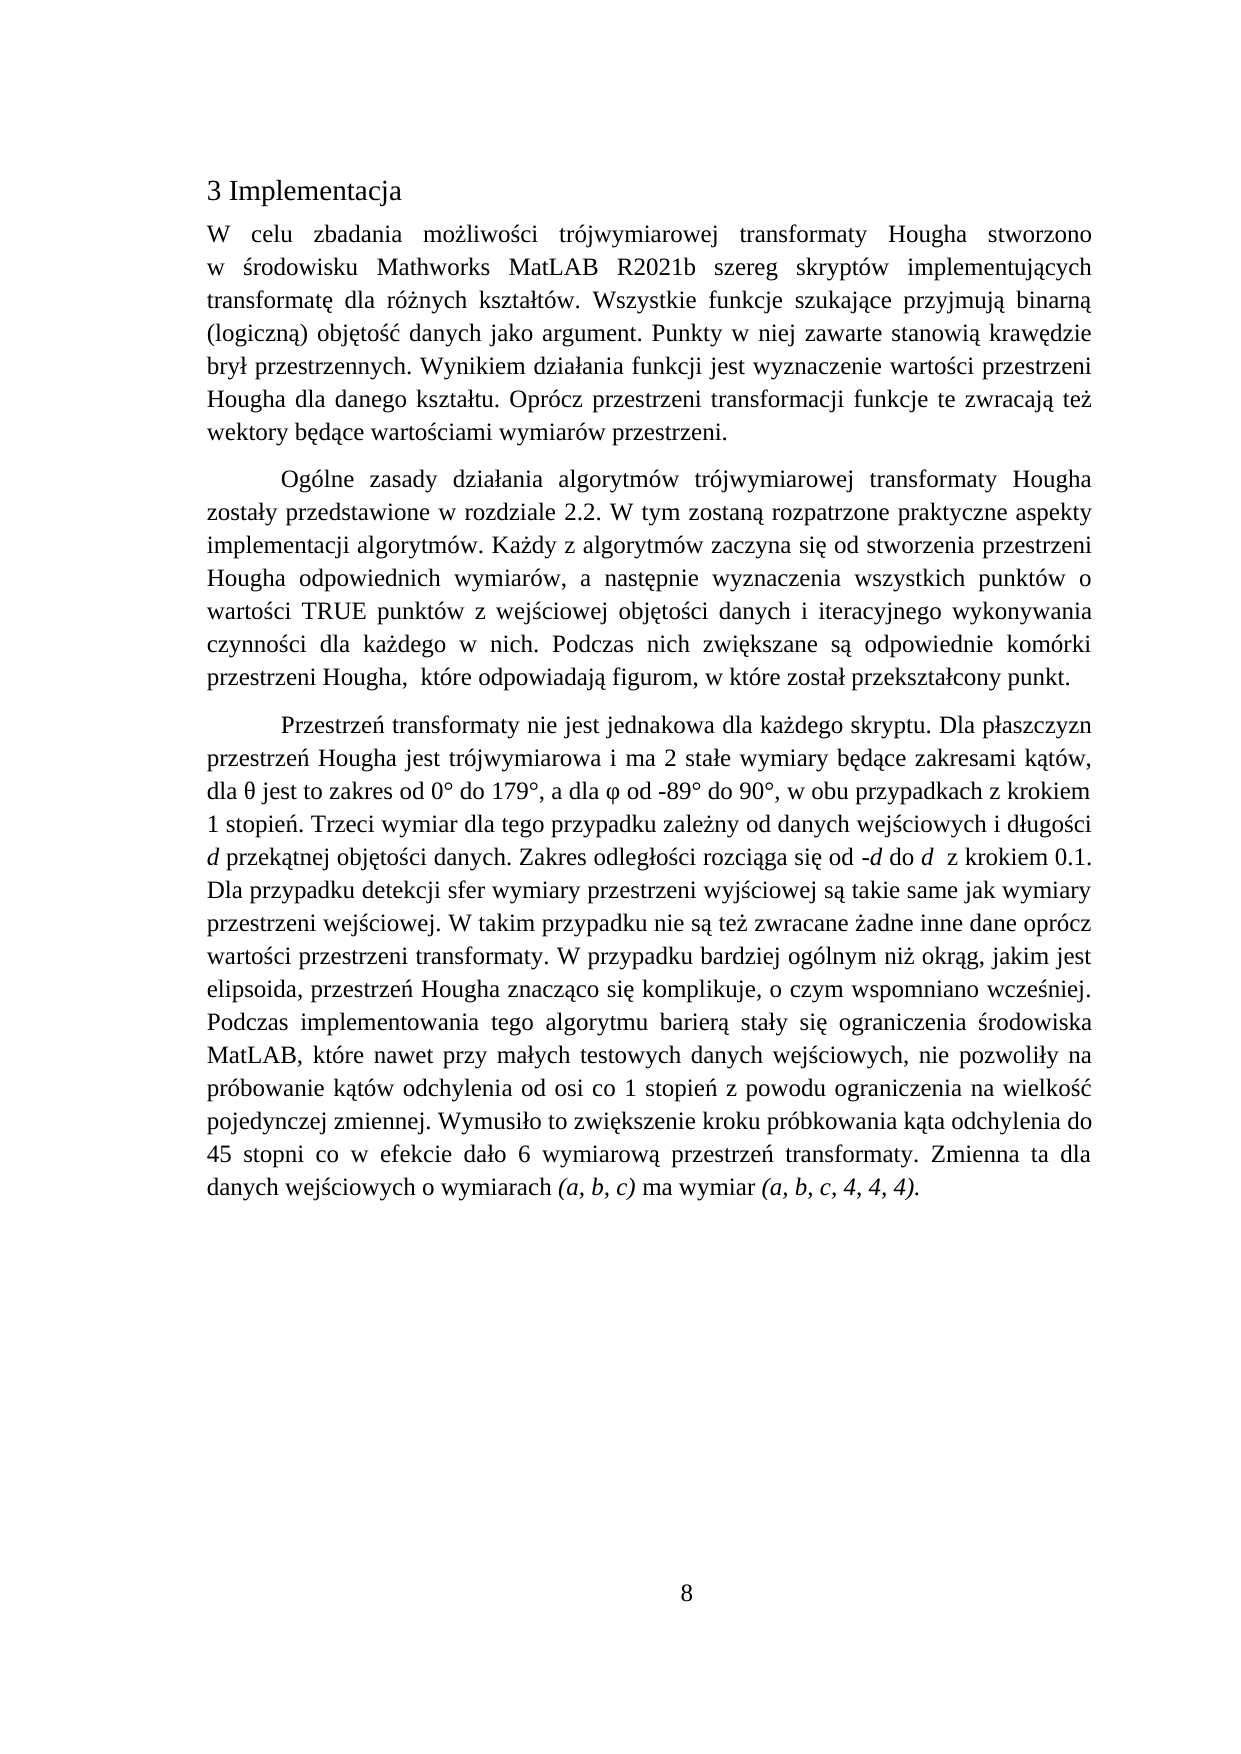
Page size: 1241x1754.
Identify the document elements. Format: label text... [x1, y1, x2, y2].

text W celu zbadania możliwości trójwymiarowej transformaty Hougha stworzono w środowisku Mathworks MatLAB R2021b szereg skryptów implementujących transformatę dla różnych kształtów. Wszystkie funkcje szukające przyjmują binarną (logiczną) objętość danych jako argument. Punkty w niej zawarte stanowią krawędzie brył przestrzennych. Wynikiem działania funkcji jest wyznaczenie wartości przestrzeni Hougha dla danego kształtu. Oprócz przestrzeni transformacji funkcje te zwracają też wektory będące wartościami wymiarów przestrzeni. [207, 219, 1093, 446]
text Przestrzeń transformaty nie jest jednakowa dla każdego skryptu. Dla płaszczyzn przestrzeń Hougha jest trójwymiarowa i ma 2 stałe wymiary będące zakresami kątów, dla θ jest to zakres od 0° do 179°, a dla φ od -89° do 90°, w obu przypadkach z krokiem 1 stopień. Trzeci wymiar dla tego przypadku zależny od danych wejściowych i długości d przekątnej objętości danych. Zakres odległości rozciąga się od -d do d z krokiem 0.1. Dla przypadku detekcji sfer wymiary przestrzeni wyjściowej są takie same jak wymiary przestrzeni wejściowej. W takim przypadku nie są też zwracane żadne inne dane oprócz wartości przestrzeni transformaty. W przypadku bardziej ogólnym niż okrąg, jakim jest elipsoida, przestrzeń Hougha znacząco się komplikuje, o czym wspomniano wcześniej. Podczas implementowania tego algorytmu barierą stały się ograniczenia środowiska MatLAB, które nawet przy małych testowych danych wejściowych, nie pozwoliły na próbowanie kątów odchylenia od osi co 1 stopień z powodu ograniczenia na wielkość pojedynczej zmiennej. Wymusiło to zwiększenie kroku próbkowania kąta odchylenia do 45 stopni co w efekcie dało 6 wymiarową przestrzeń transformaty. Zmienna ta dla danych wejściowych o wymiarach (a, b, c) ma wymiar (a, b, c, 4, 4, 4). [207, 710, 1093, 1201]
subtitle 3 Implementacja [207, 173, 1093, 206]
text Ogólne zasady działania algorytmów trójwymiarowej transformaty Hougha zostały przedstawione w rozdziale 2.2. W tym zostaną rozpatrzone praktyczne aspekty implementacji algorytmów. Każdy z algorytmów zaczyna się od stworzenia przestrzeni Hougha odpowiednich wymiarów, a następnie wyznaczenia wszystkich punktów o wartości TRUE punktów z wejściowej objętości danych i iteracyjnego wykonywania czynności dla każdego w nich. Podczas nich zwiększane są odpowiednie komórki przestrzeni Hougha, które odpowiadają figurom, w które został przekształcony punkt. [207, 464, 1093, 691]
